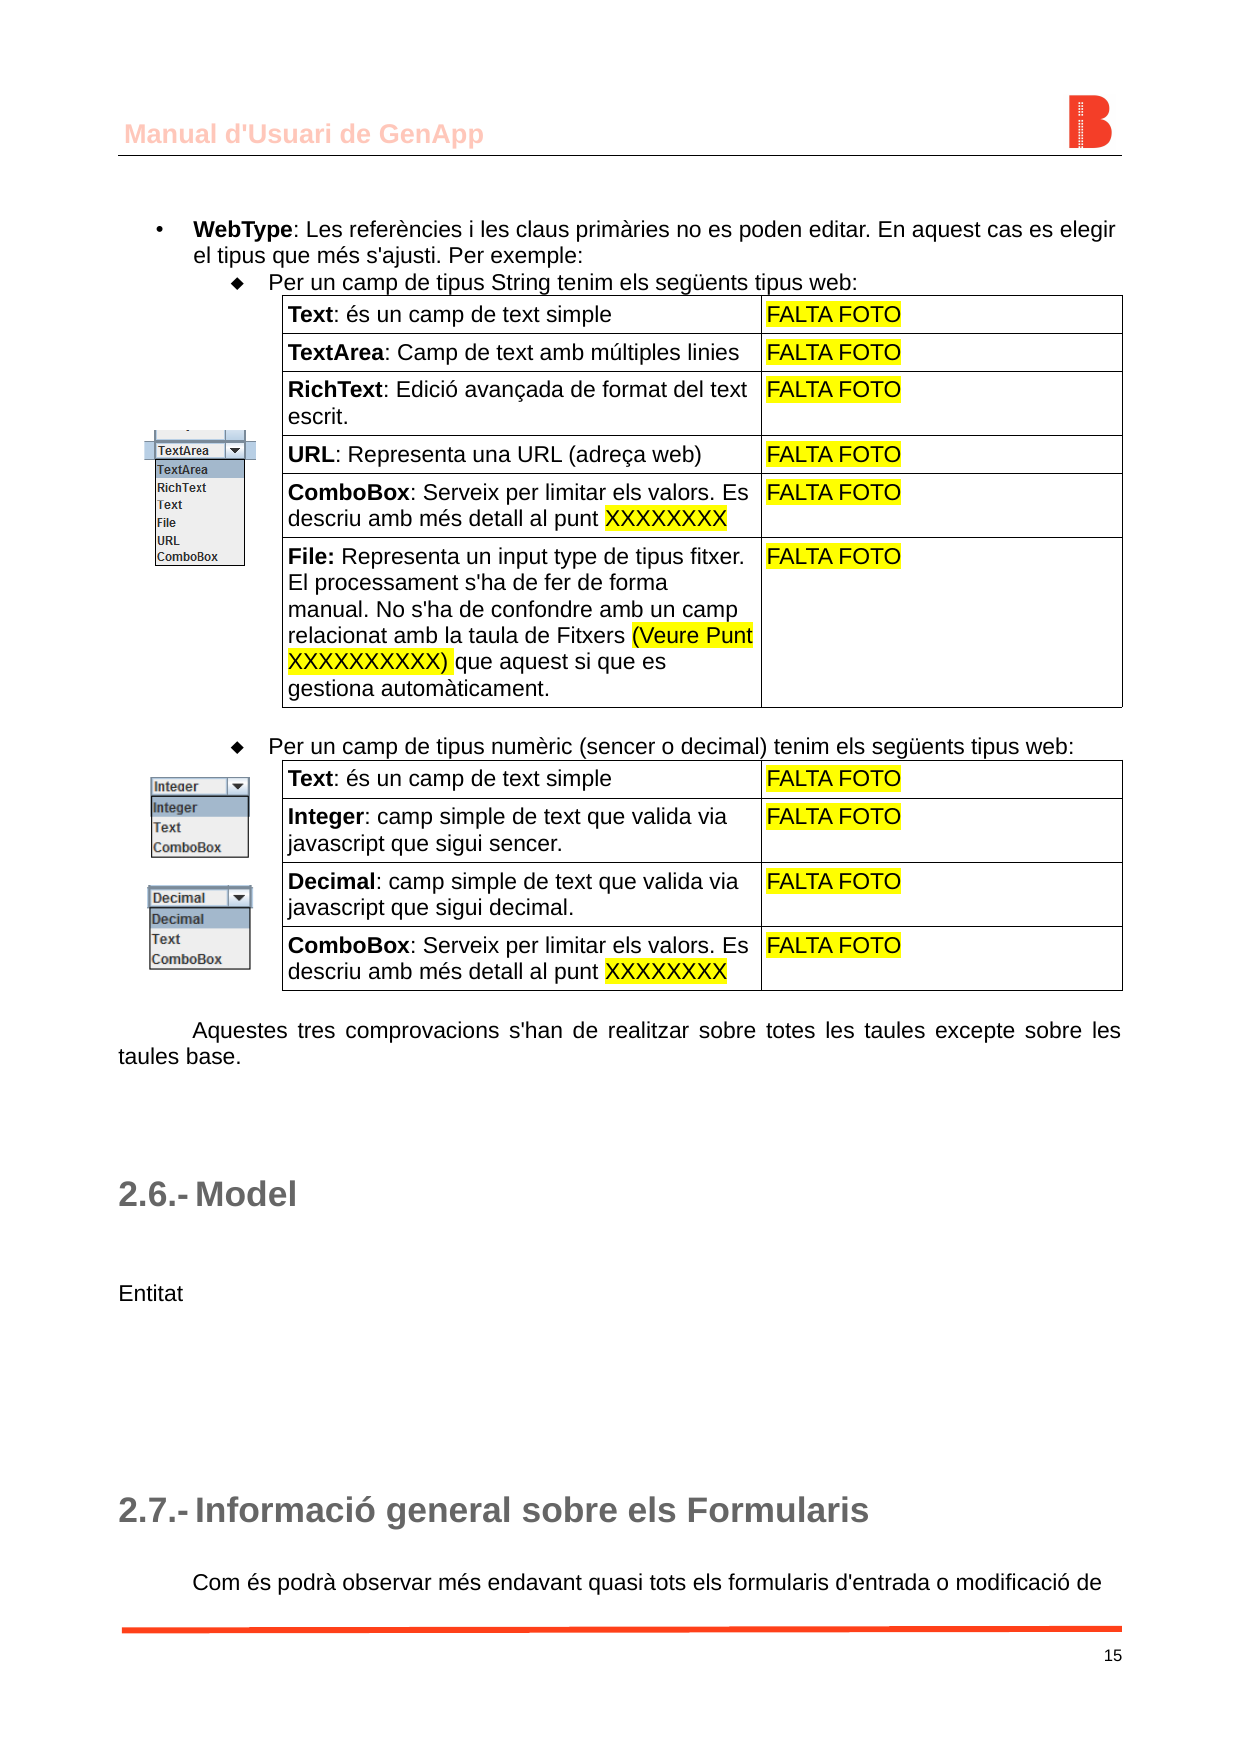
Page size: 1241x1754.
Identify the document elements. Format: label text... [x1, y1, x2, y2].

table_cell ComboBox: Serveix per limitar els valors. Es descriu amb més detall al punt XXXXXXXX [283, 474, 761, 537]
subtitle Model [118, 1173, 1122, 1214]
table_header Text: és un camp de text simple [283, 761, 761, 797]
table_header FALTA FOTO [762, 761, 1122, 797]
picture [1063, 94, 1117, 150]
table_cell FALTA FOTO [762, 538, 1122, 707]
table_header [118, 760, 282, 990]
table_cell FALTA FOTO [762, 863, 1122, 926]
table_cell FALTA FOTO [762, 372, 1122, 435]
table_cell FALTA FOTO [762, 799, 1122, 862]
picture [144, 430, 256, 572]
table_cell FALTA FOTO [762, 474, 1122, 537]
text Entitat [118, 1279, 1122, 1306]
table_cell FALTA FOTO [762, 436, 1122, 473]
picture [147, 885, 254, 973]
table_cell FALTA FOTO [762, 334, 1122, 371]
picture [150, 777, 250, 860]
list WebType: Les referències i les claus primàries no es poden editar. En aquest cas es elegir el tipus que més s'ajusti. Per exemple: [156, 216, 1122, 268]
table_cell File: Representa un input type de tipus fitxer. El processament s'ha de fer de forma manual. No s'ha de confondre amb un camp relacionat amb la taula de Fitxers (Veure Punt XXXXXXXXXX) que aquest si que es gestiona automàticament. [283, 538, 761, 707]
table_header [118, 295, 282, 707]
table_cell TextArea: Camp de text amb múltiples linies [283, 334, 761, 371]
table_cell RichText: Edició avançada de format del text escrit. [283, 372, 761, 435]
list Per un camp de tipus String tenim els següents tipus web: [231, 268, 1122, 295]
text Aquestes tres comprovacions s'han de realitzar sobre totes les taules excepte sobre les taules base. [118, 1017, 1122, 1069]
table_header FALTA FOTO [762, 296, 1122, 333]
subtitle Informació general sobre els Formularis [118, 1489, 1122, 1530]
table_cell Integer: camp simple de text que valida via javascript que sigui sencer. [283, 799, 761, 862]
text Com és podrà observar més endavant quasi tots els formularis d'entrada o modificació de [118, 1568, 1122, 1595]
table_cell FALTA FOTO [762, 927, 1122, 990]
table_header Text: és un camp de text simple [283, 296, 761, 333]
table_cell Decimal: camp simple de text que valida via javascript que sigui decimal. [283, 863, 761, 926]
table_cell ComboBox: Serveix per limitar els valors. Es descriu amb més detall al punt XXXXXXXX [283, 927, 761, 990]
list Per un camp de tipus numèric (sencer o decimal) tenim els següents tipus web: [231, 733, 1122, 759]
table_cell URL: Representa una URL (adreça web) [283, 436, 761, 473]
